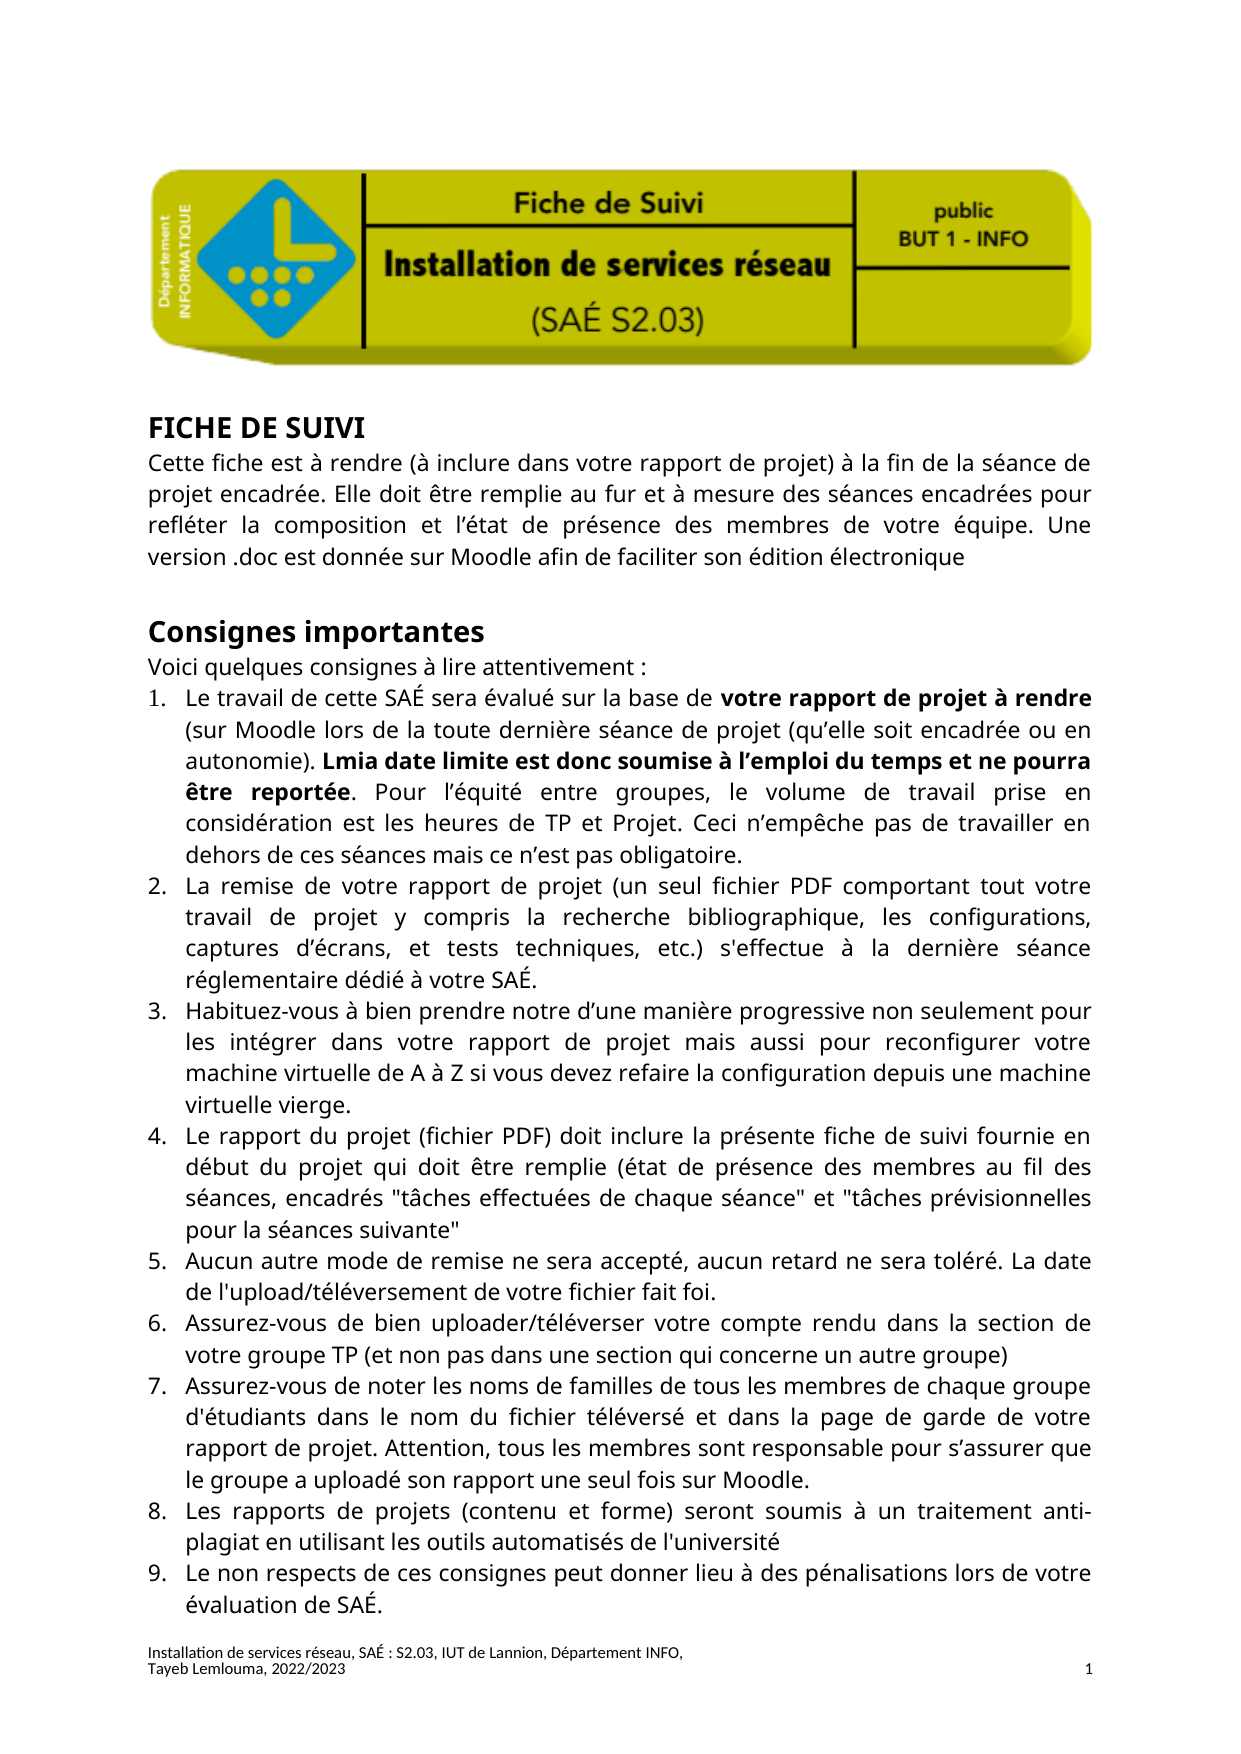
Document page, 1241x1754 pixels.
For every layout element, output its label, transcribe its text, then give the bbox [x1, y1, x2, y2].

list Aucun autre mode de remise ne sera accepté, aucun retard ne sera toléré. La date de l'upload/téléversement de votre fichier fait foi. [148, 1245, 1092, 1307]
list Assurez-vous de noter les noms de familles de tous les membres de chaque groupe d'étudiants dans le nom du fichier téléversé et dans la page de garde de votre rapport de projet. Attention, tous les membres sont responsable pour s’assurer que le groupe a uploadé son rapport une seul fois sur Moodle. [148, 1370, 1092, 1495]
list Le non respects de ces consignes peut donner lieu à des pénalisations lors de votre évaluation de SAÉ. [148, 1557, 1092, 1620]
text Voici quelques consignes à lire attentivement : [148, 651, 1092, 682]
text Consignes importantes [148, 611, 1092, 651]
list Les rapports de projets (contenu et forme) seront soumis à un traitement anti-plagiat en utilisant les outils automatisés de l'université [148, 1495, 1092, 1557]
list Le travail de cette SAÉ sera évalué sur la base de votre rapport de projet à rendre (sur Moodle lors de la toute dernière séance de projet (qu’elle soit encadrée ou en autonomie). Lmia date limite est donc soumise à l’emploi du temps et ne pourra être reportée. Pour l’équité entre groupes, le volume de travail prise en considération est les heures de TP et Projet. Ceci n’empêche pas de travailler en dehors de ces séances mais ce n’est pas obligatoire. [148, 682, 1092, 870]
text Cette fiche est à rendre (à inclure dans votre rapport de projet) à la fin de la séance de projet encadrée. Elle doit être remplie au fur et à mesure des séances encadrées pour refléter la composition et l’état de présence des membres de votre équipe. Une version .doc est donnée sur Moodle afin de faciliter son édition électronique [148, 447, 1092, 572]
text FICHE DE SUIVI [148, 407, 1092, 447]
list La remise de votre rapport de projet (un seul fichier PDF comportant tout votre travail de projet y compris la recherche bibliographique, les configurations, captures d’écrans, et tests techniques, etc.) s'effectue à la dernière séance réglementaire dédié à votre SAÉ. [148, 870, 1092, 995]
list Habituez-vous à bien prendre notre d’une manière progressive non seulement pour les intégrer dans votre rapport de projet mais aussi pour reconfigurer votre machine virtuelle de A à Z si vous devez refaire la configuration depuis une machine virtuelle vierge. [148, 995, 1092, 1120]
list Assurez-vous de bien uploader/téléverser votre compte rendu dans la section de votre groupe TP (et non pas dans une section qui concerne un autre groupe) [148, 1307, 1092, 1370]
list Le rapport du projet (fichier PDF) doit inclure la présente fiche de suivi fournie en début du projet qui doit être remplie (état de présence des membres au fil des séances, encadrés "tâches effectuées de chaque séance" et "tâches prévisionnelles pour la séances suivante" [148, 1120, 1092, 1245]
